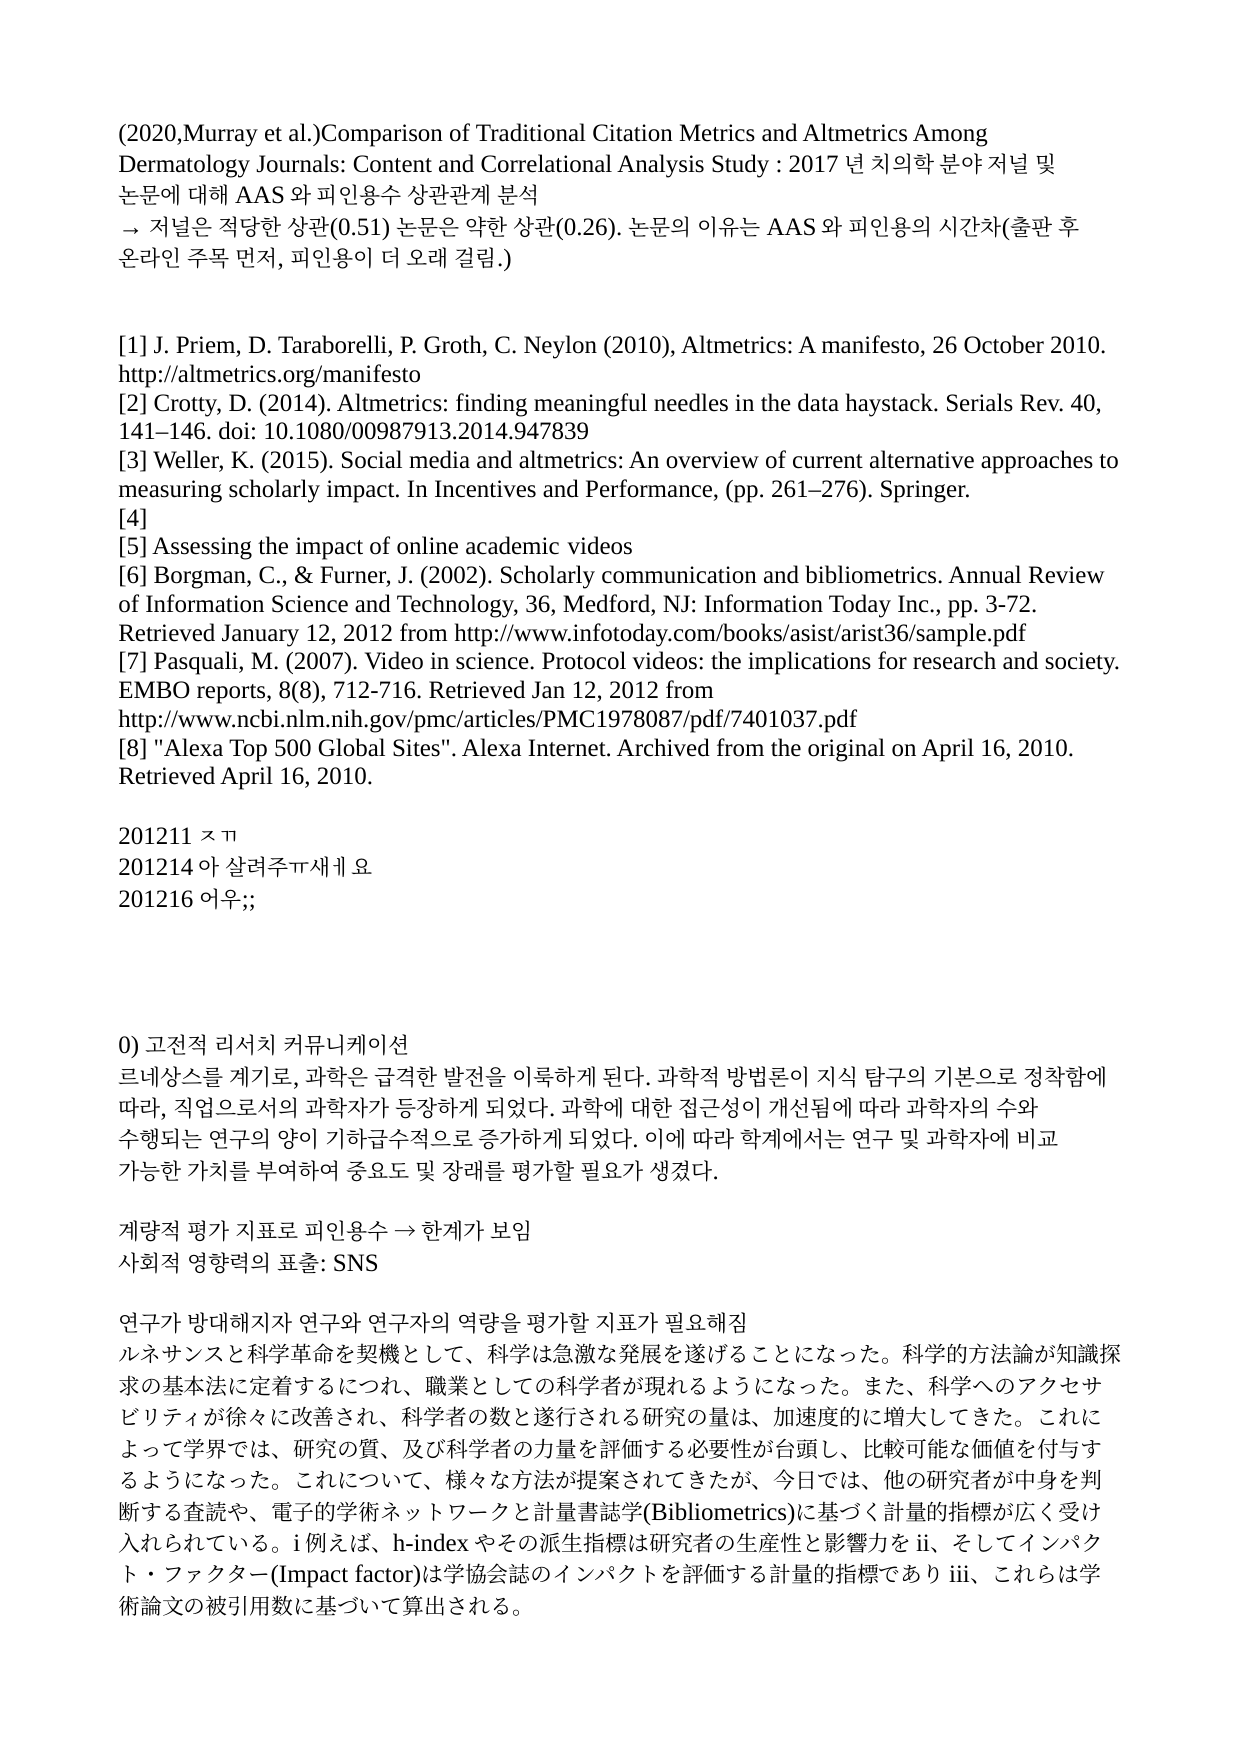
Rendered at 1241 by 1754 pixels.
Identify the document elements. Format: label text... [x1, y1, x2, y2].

text 르네상스를 계기로, 과학은 급격한 발전을 이룩하게 된다. 과학적 방법론이 지식 탐구의 기본으로 정착함에 따라, 직업으로서의 과학자가 등장하게 되었다. 과학에 대한 접근성이 개선됨에 따라 과학자의 수와 수행되는 연구의 양이 기하급수적으로 증가하게 되었다. 이에 따라 학계에서는 연구 및 과학자에 비교 가능한 가치를 부여하여 중요도 및 장래를 평가할 필요가 생겼다. [118, 1060, 1122, 1186]
text → 저널은 적당한 상관(0.51) 논문은 약한 상관(0.26). 논문의 이유는 AAS와 피인용의 시간차(출판 후 온라인 주목 먼저, 피인용이 더 오래 걸림.) [118, 210, 1122, 273]
text [7] Pasquali, M. (2007). Video in science. Protocol videos: the implications for research and society. EMBO reports, 8(8), 712-716. Retrieved Jan 12, 2012 from http://www.ncbi.nlm.nih.gov/pmc/articles/PMC1978087/pdf/7401037.pdf [118, 646, 1122, 733]
text [2] Crotty, D. (2014). Altmetrics: finding meaningful needles in the data haystack. Serials Rev. 40, 141–146. doi: 10.1080/00987913.2014.947839 [118, 388, 1122, 445]
text ルネサンスと科学革命を契機として、科学は急激な発展を遂げることになった。科学的方法論が知識探求の基本法に定着するにつれ、職業としての科学者が現れるようになった。また、科学へのアクセサビリティが徐々に改善され、科学者の数と遂行される研究の量は、加速度的に増大してきた。これによって学界では、研究の質、及び科学者の力量を評価する必要性が台頭し、比較可能な価値を付与するようになった。これについて、様々な方法が提案されてきたが、今日では、他の研究者が中身を判断する査読や、電子的学術ネットワークと計量書誌学(Bibliometrics)に基づく計量的指標が広く受け入れられている。i例えば、h-indexやその派生指標は研究者の生産性と影響力をii、そしてインパクト・ファクター(Impact factor)は学協会誌のインパクトを評価する計量的指標でありiii、これらは学術論文の被引用数に基づいて算出される。 [118, 1337, 1122, 1621]
text [5] Assessing the impact of online academic videos [118, 531, 1122, 560]
text 0) 고전적 리서치 커뮤니케이션 [118, 1028, 1122, 1060]
text 201216 어우;; [118, 882, 1122, 913]
text [6] Borgman, C., & Furner, J. (2002). Scholarly communication and bibliometrics. Annual Review of Information Science and Technology, 36, Medford, NJ: Information Today Inc., pp. 3-72. Retrieved January 12, 2012 from http://www.infotoday.com/books/asist/arist36/sample.pdf [118, 560, 1122, 646]
text 사회적 영향력의 표출: SNS [118, 1246, 1122, 1277]
text [3] Weller, K. (2015). Social media and altmetrics: An overview of current alternative approaches to measuring scholarly impact. In Incentives and Performance, (pp. 261–276). Springer. [118, 445, 1122, 503]
text 201214아 살려주ㅠ새ㅔ요 [118, 850, 1122, 882]
text 계량적 평가 지표로 피인용수 → 한계가 보임 [118, 1214, 1122, 1246]
text (2020,Murray et al.)Comparison of Traditional Citation Metrics and Altmetrics Among Dermatology Journals: Content and Correlational Analysis Study : 2017년 치의학 분야 저널 및 논문에 대해 AAS와 피인용수 상관관계 분석 [118, 118, 1122, 210]
text [8] "Alexa Top 500 Global Sites". Alexa Internet. Archived from the original on April 16, 2010. Retrieved April 16, 2010. [118, 733, 1122, 790]
text 201211ㅈㄲ [118, 819, 1122, 850]
text [1] J. Priem, D. Taraborelli, P. Groth, C. Neylon (2010), Altmetrics: A manifesto, 26 October 2010. http://altmetrics.org/manifesto [118, 330, 1122, 388]
text [4] [118, 503, 1122, 531]
text 연구가 방대해지자 연구와 연구자의 역량을 평가할 지표가 필요해짐 [118, 1306, 1122, 1337]
